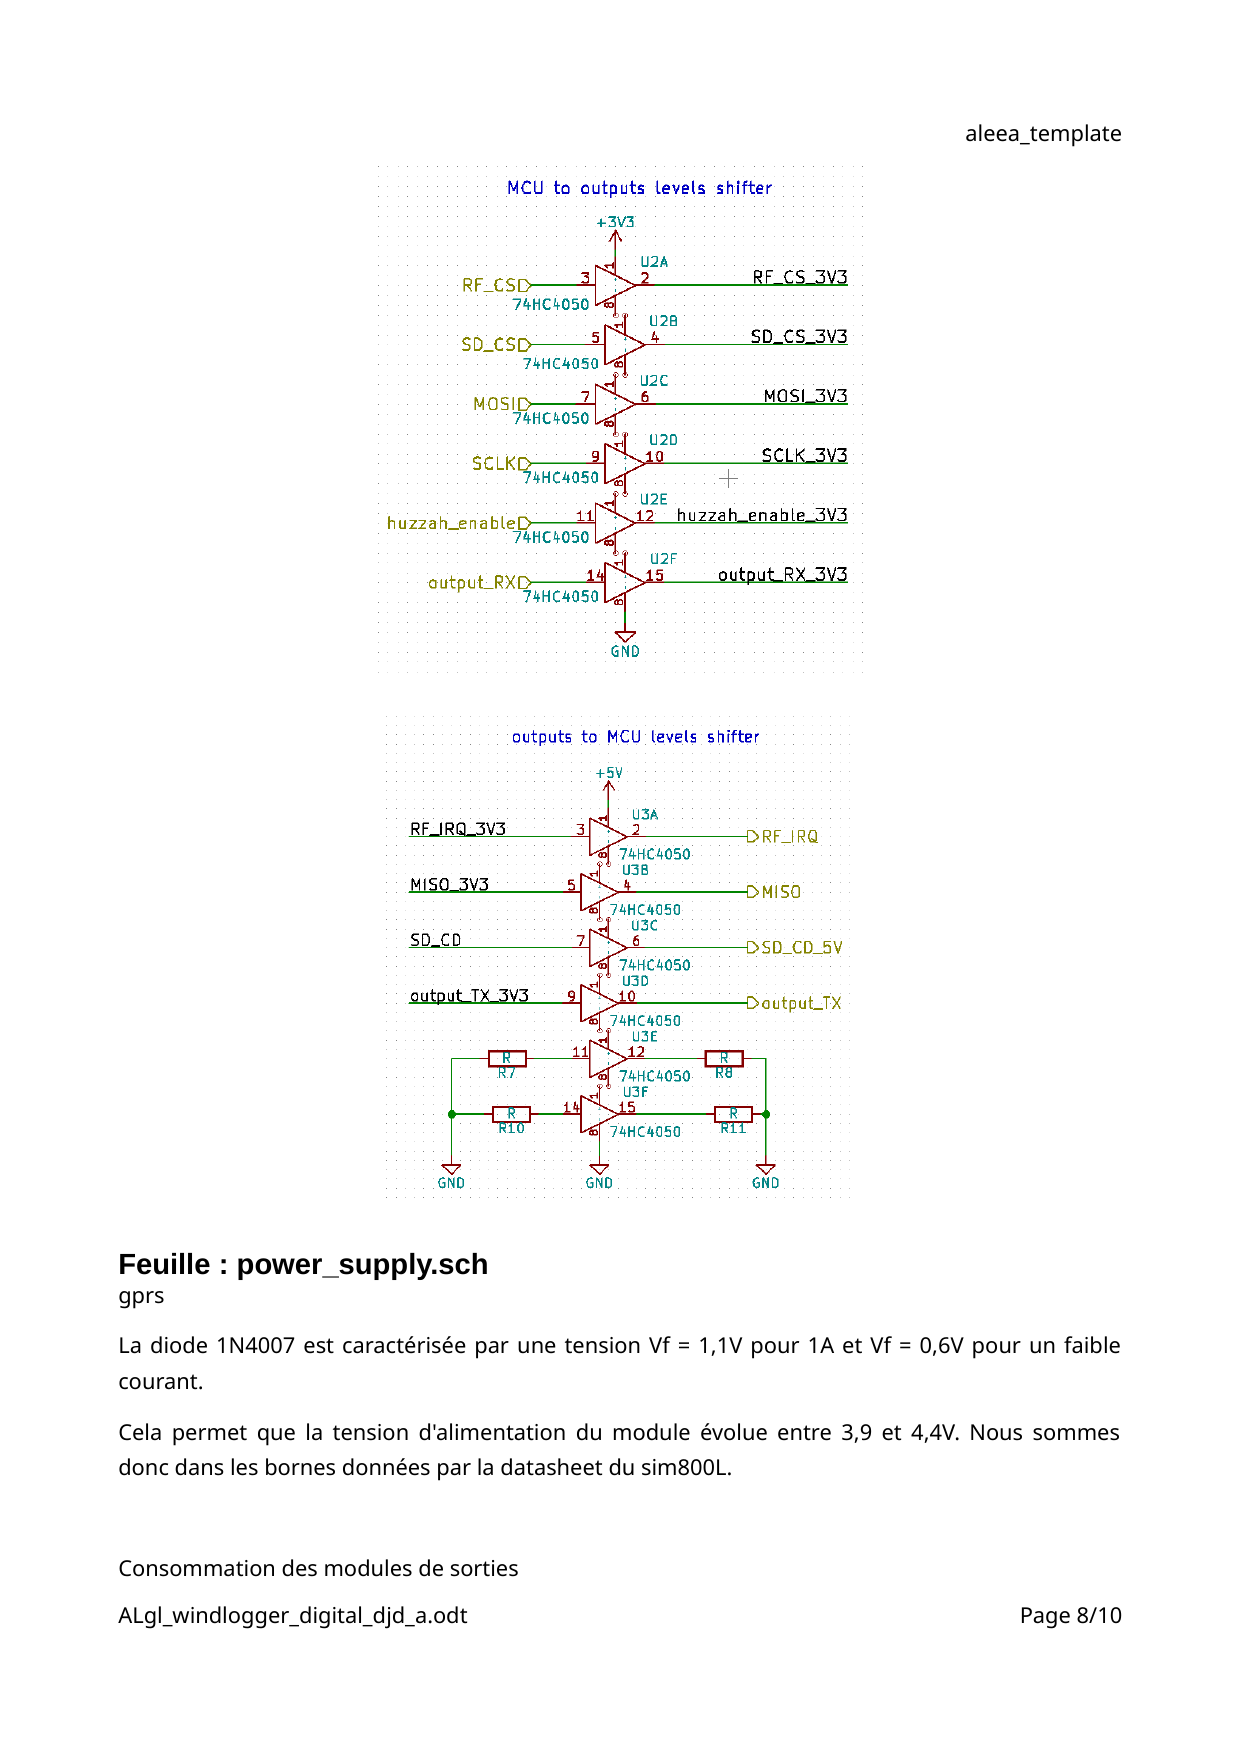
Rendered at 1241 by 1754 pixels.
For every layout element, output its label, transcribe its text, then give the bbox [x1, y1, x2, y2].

text Consommation des modules de sorties [118, 1553, 1122, 1583]
text La diode 1N4007 est caractérisée par une tension Vf = 1,1V pour 1A et Vf = 0,6V pour un faible courant. [118, 1331, 1122, 1396]
text gprs [118, 1280, 1122, 1310]
subtitle Feuille : power_supply.sch [118, 1247, 1122, 1280]
text Cela permet que la tension d'alimentation du module évolue entre 3,9 et 4,4V. Nous sommes donc dans les bornes données par la datasheet du sim800L. [118, 1417, 1122, 1482]
